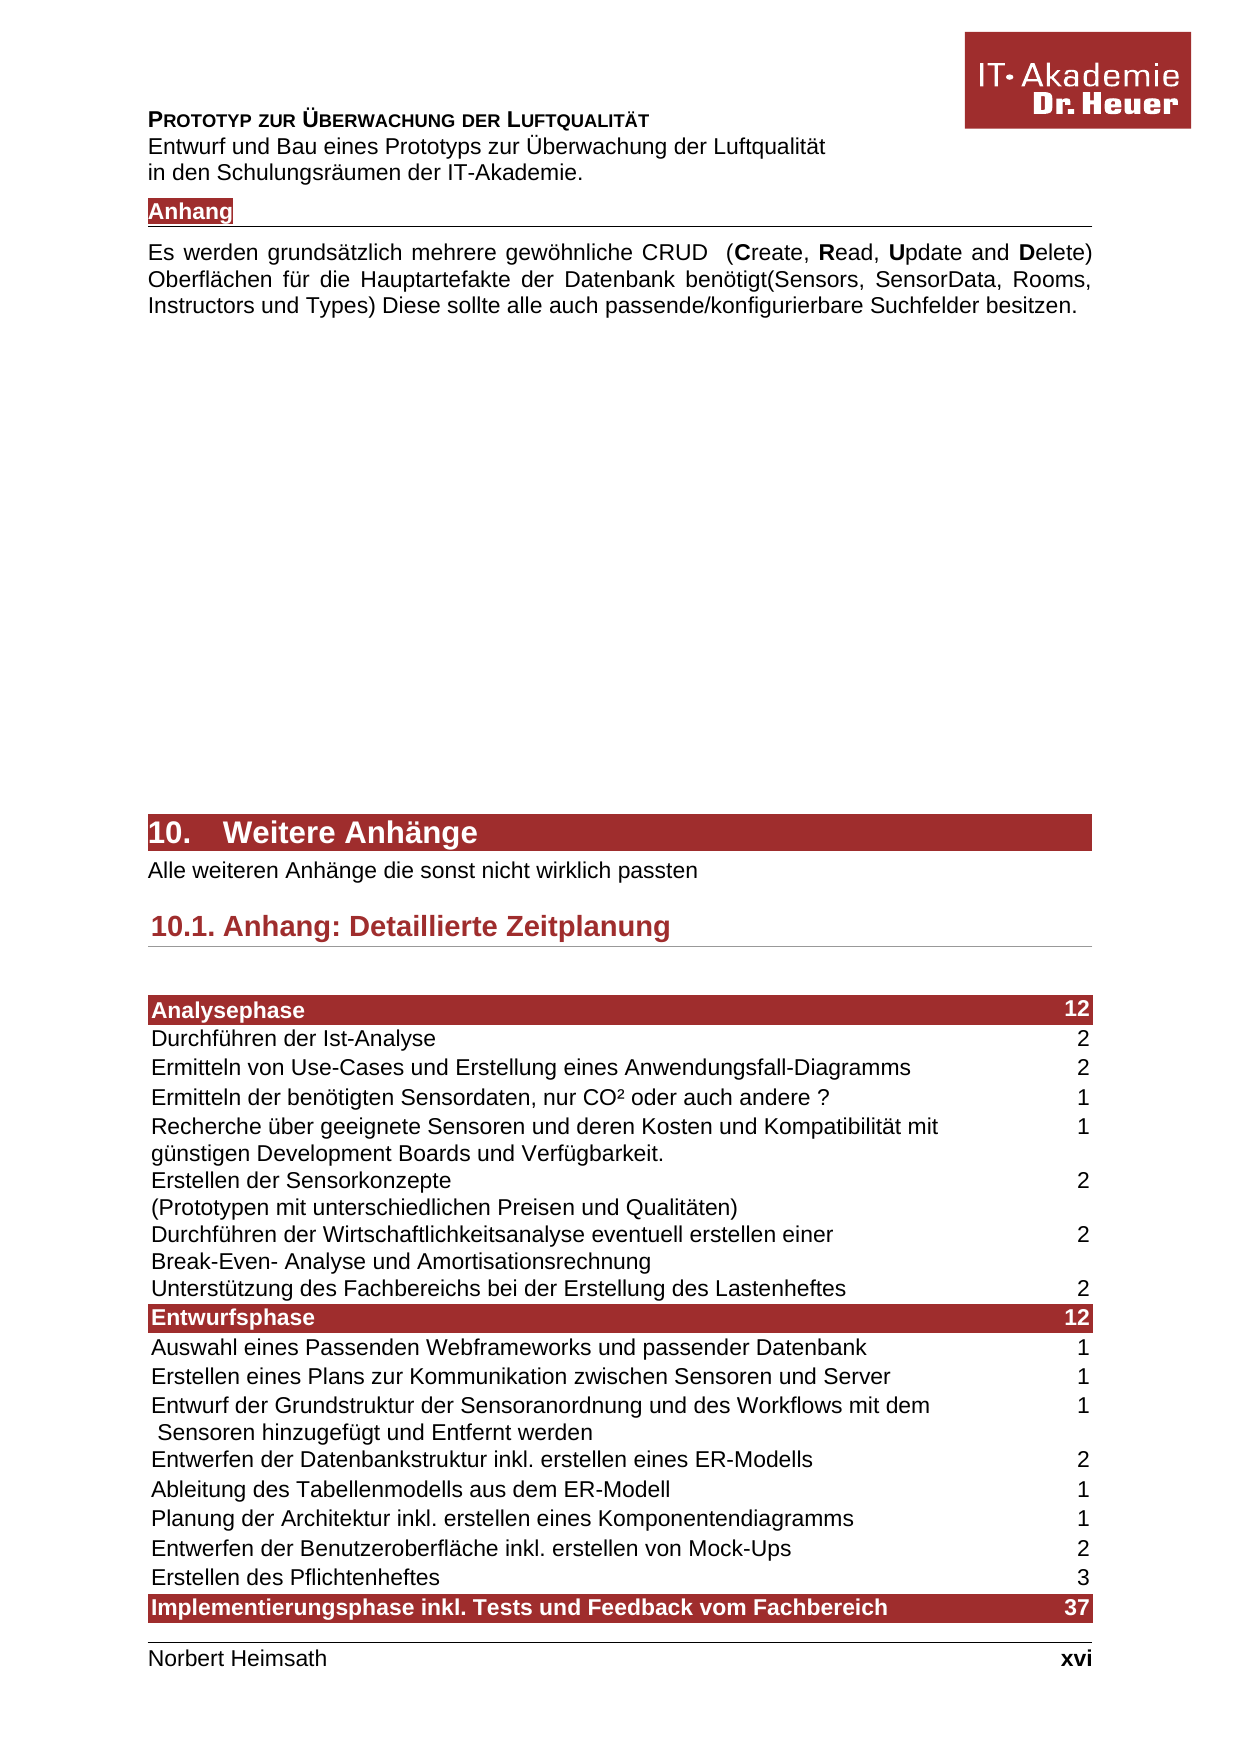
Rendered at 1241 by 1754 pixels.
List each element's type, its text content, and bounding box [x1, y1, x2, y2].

table_cell 1 [1016, 1113, 1093, 1167]
table_cell Ermitteln von Use-Cases und Erstellung eines Anwendungsfall-Diagramms [148, 1054, 1016, 1084]
table_cell Entwerfen der Datenbankstruktur inkl. erstellen eines ER-Modells [148, 1446, 1016, 1476]
subtitle Weitere Anhänge [148, 814, 1092, 851]
table_cell Implementierungsphase inkl. Tests und Feedback vom Fachbereich [148, 1594, 1016, 1623]
table_cell 2 [1016, 1446, 1093, 1476]
table_cell 2 [1016, 1167, 1093, 1221]
table_cell 2 [1016, 1535, 1093, 1564]
table_cell 1 [1016, 1084, 1093, 1113]
subtitle Anhang: Detaillierte Zeitplanung [148, 906, 1092, 946]
table_cell 12 [1016, 1304, 1093, 1333]
table_cell Durchführen der Ist-Analyse [148, 1025, 1016, 1054]
table_cell 37 [1016, 1594, 1093, 1623]
table_cell 2 [1016, 1275, 1093, 1304]
table_cell Erstellen des Pflichtenheftes [148, 1564, 1016, 1594]
table_cell Erstellen eines Plans zur Kommunikation zwischen Sensoren und Server [148, 1363, 1016, 1392]
table_cell Auswahl eines Passenden Webframeworks und passender Datenbank [148, 1334, 1016, 1363]
table_cell 1 [1016, 1476, 1093, 1505]
table_cell 1 [1016, 1393, 1093, 1446]
table_cell Planung der Architektur inkl. erstellen eines Komponentendiagramms [148, 1505, 1016, 1535]
table_cell Ableitung des Tabellenmodells aus dem ER-Modell [148, 1476, 1016, 1505]
table_cell Entwurfsphase [148, 1304, 1016, 1333]
table_cell Entwurf der Grundstruktur der Sensoranordnung und des Workflows mit dem Sensoren hinzugefügt und Entfernt werden [148, 1393, 1016, 1446]
table_cell Durchführen der Wirtschaftlichkeitsanalyse eventuell erstellen einer Break-Even- Analyse und Amortisationsrechnung [148, 1221, 1016, 1274]
table_cell 2 [1016, 1054, 1093, 1084]
table_cell 2 [1016, 1221, 1093, 1274]
table_cell Unterstützung des Fachbereichs bei der Erstellung des Lastenheftes [148, 1275, 1016, 1304]
table_cell Ermitteln der benötigten Sensordaten, nur CO² oder auch andere ? [148, 1084, 1016, 1113]
text Alle weiteren Anhänge die sonst nicht wirklich passten [148, 857, 1092, 883]
table_cell Recherche über geeignete Sensoren und deren Kosten und Kompatibilität mit günstigen Development Boards und Verfügbarkeit. [148, 1113, 1016, 1167]
table_header Analysephase [148, 995, 1016, 1025]
table_cell Erstellen der Sensorkonzepte (Prototypen mit unterschiedlichen Preisen und Qualitäten) [148, 1167, 1016, 1221]
table_cell 1 [1016, 1505, 1093, 1535]
table_cell Entwerfen der Benutzeroberfläche inkl. erstellen von Mock-Ups [148, 1535, 1016, 1564]
text Es werden grundsätzlich mehrere gewöhnliche CRUD (Create, Read, Update and Delete) Oberflächen für die Hauptartefakte der Datenbank benötigt(Sensors, SensorData, Rooms, Instructors und Types) Diese sollte alle auch passende/konfigurierbare Suchfelder besitzen. [148, 239, 1092, 318]
table_cell 1 [1016, 1363, 1093, 1392]
table_cell 3 [1016, 1564, 1093, 1594]
table_header 12 [1016, 995, 1093, 1025]
table_cell 1 [1016, 1334, 1093, 1363]
table_cell 2 [1016, 1025, 1093, 1054]
